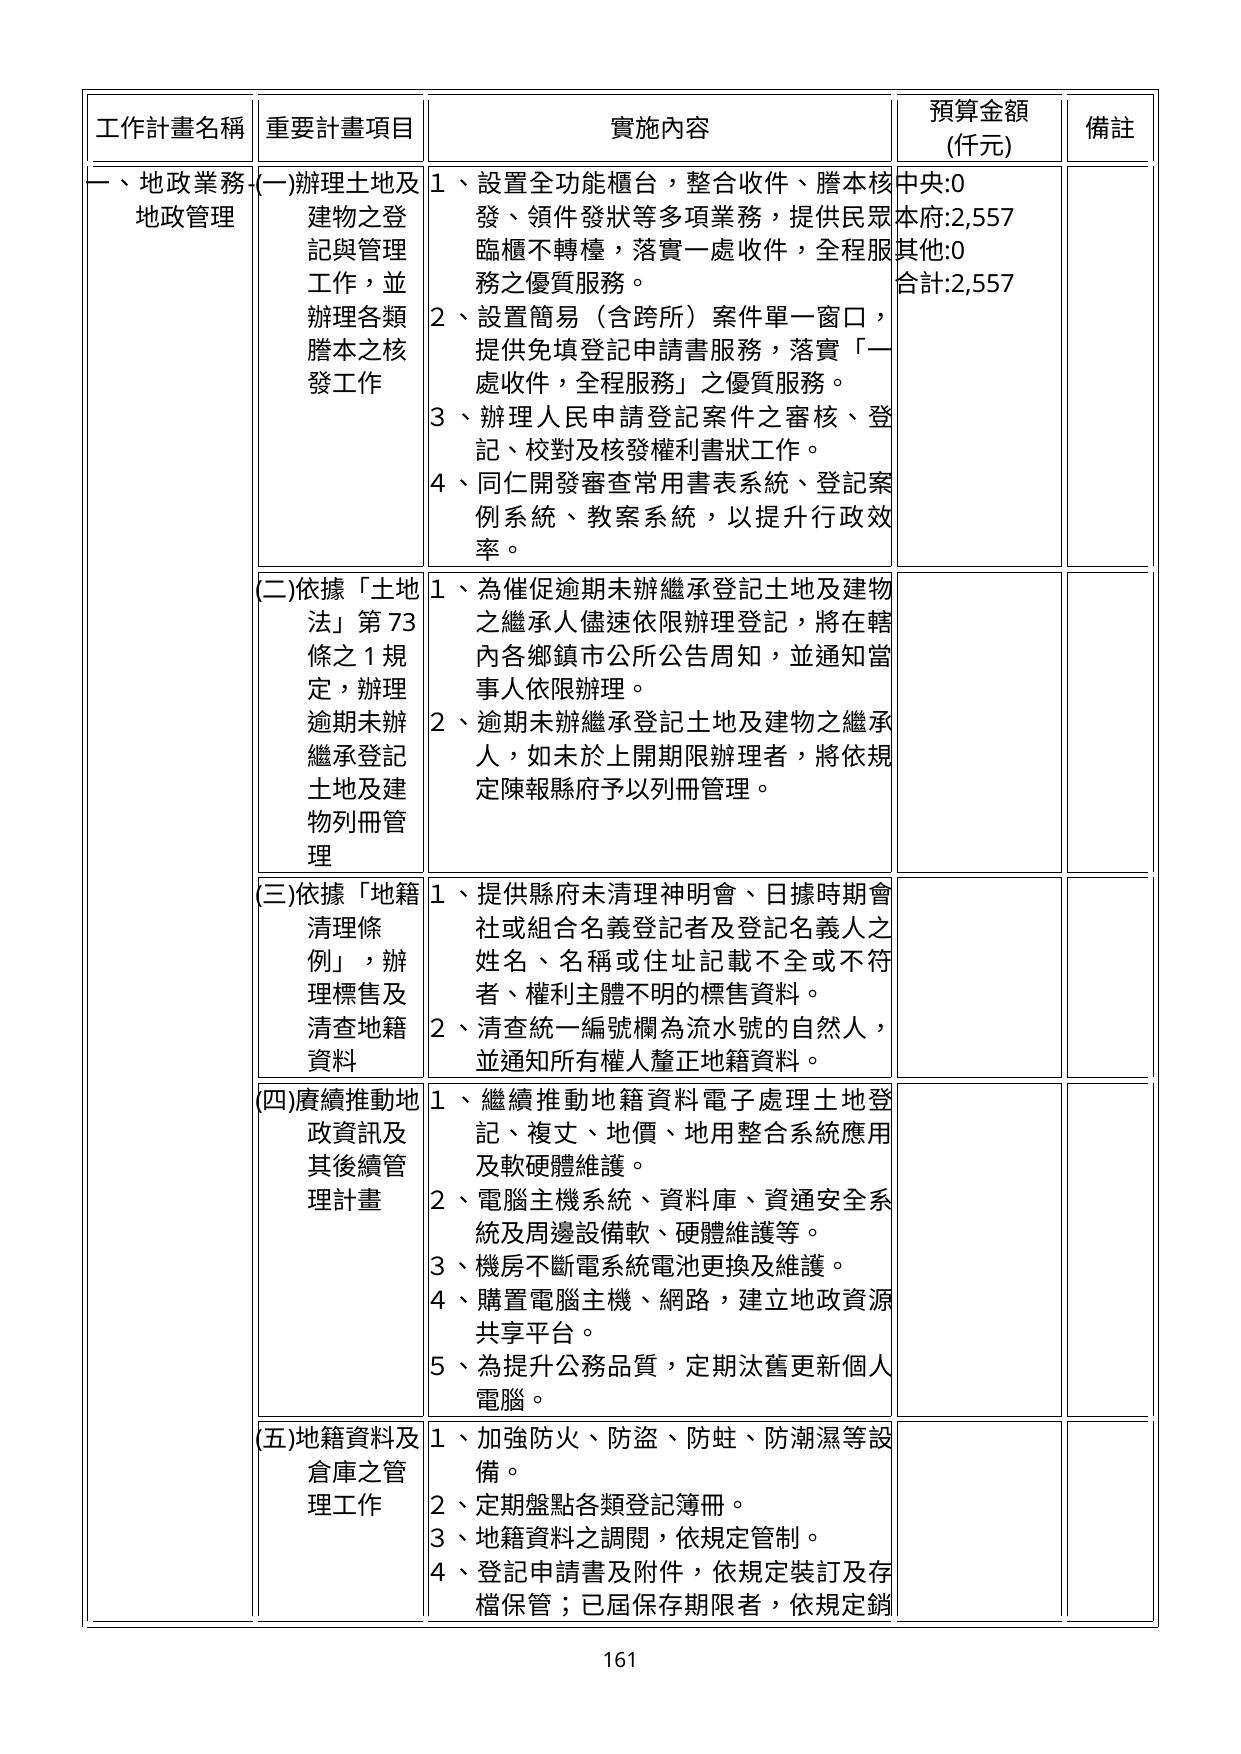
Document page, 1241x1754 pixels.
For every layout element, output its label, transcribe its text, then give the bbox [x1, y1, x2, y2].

table_header 備註 [1064, 90, 1156, 161]
table_cell １、為催促逾期未辦繼承登記土地及建物之繼承人儘速依限辦理登記，將在轄內各鄉鎮市公所公告周知，並通知當事人依限辦理。 ２、逾期未辦繼承登記土地及建物之繼承人，如未於上開期限辦理者，將依規定陳報縣府予以列冊管理。 [425, 566, 894, 872]
table_cell [1064, 1416, 1156, 1621]
table_cell (一)辦理土地及建物之登記與管理工作，並辦理各類謄本之核發工作 [255, 161, 425, 566]
table_cell (四)賡續推動地政資訊及其後續管理計畫 [255, 1077, 425, 1416]
table_cell [1064, 872, 1156, 1077]
table_cell [894, 566, 1064, 872]
table_cell [1064, 1077, 1156, 1416]
table_header 重要計畫項目 [255, 90, 425, 161]
table_cell (五)地籍資料及倉庫之管理工作 [255, 1416, 425, 1621]
table_cell (二)依據「土地法」第73條之1規定，辦理逾期未辦繼承登記土地及建物列冊管理 [255, 566, 425, 872]
table_cell [894, 872, 1064, 1077]
table_cell (三)依據「地籍清理條例」，辦理標售及清查地籍資料 [255, 872, 425, 1077]
table_cell [898, 878, 1061, 1077]
table_cell １、加強防火、防盜、防蛀、防潮濕等設備。 ２、定期盤點各類登記簿冊。 ３、地籍資料之調閱，依規定管制。 ４、登記申請書及附件，依規定裝訂及存檔保管；已屆保存期限者，依規定銷 [425, 1416, 894, 1621]
table_cell [894, 1416, 1064, 1621]
table_cell [894, 1077, 1064, 1416]
table_cell [1064, 161, 1156, 566]
table_cell １、繼續推動地籍資料電子處理土地登記、複丈、地價、地用整合系統應用及軟硬體維護。 ２、電腦主機系統、資料庫、資通安全系統及周邊設備軟、硬體維護等。 ３、機房不斷電系統電池更換及維護。 ４、購置電腦主機、網路，建立地政資源共享平台。 ５、為提升公務品質，定期汰舊更新個人電腦。 [425, 1077, 894, 1416]
table_cell [1064, 566, 1156, 872]
table_header 工作計畫名稱 [85, 90, 255, 161]
table_cell 一、地政業務-地政管理 [85, 161, 255, 1621]
table_cell １、設置全功能櫃台，整合收件、謄本核發、領件發狀等多項業務，提供民眾臨櫃不轉檯，落實一處收件，全程服務之優質服務。 ２、設置簡易（含跨所）案件單一窗口，提供免填登記申請書服務，落實「一處收件，全程服務」之優質服務。 ３、辦理人民申請登記案件之審核、登記、校對及核發權利書狀工作。 ４、同仁開發審查常用書表系統、登記案例系統、教案系統，以提升行政效率。 [425, 161, 894, 566]
table_cell [898, 573, 1061, 872]
table_cell [898, 1084, 1061, 1416]
table_header 實施內容 [425, 90, 894, 161]
table_cell 中央:0 本府:2,557 其他:0 合計:2,557 [894, 161, 1064, 566]
table_cell １、提供縣府未清理神明會、日據時期會社或組合名義登記者及登記名義人之姓名、名稱或住址記載不全或不符者、權利主體不明的標售資料。 ２、清查統一編號欄為流水號的自然人，並通知所有權人釐正地籍資料。 [425, 872, 894, 1077]
table_header 預算金額 (仟元) [894, 90, 1064, 161]
